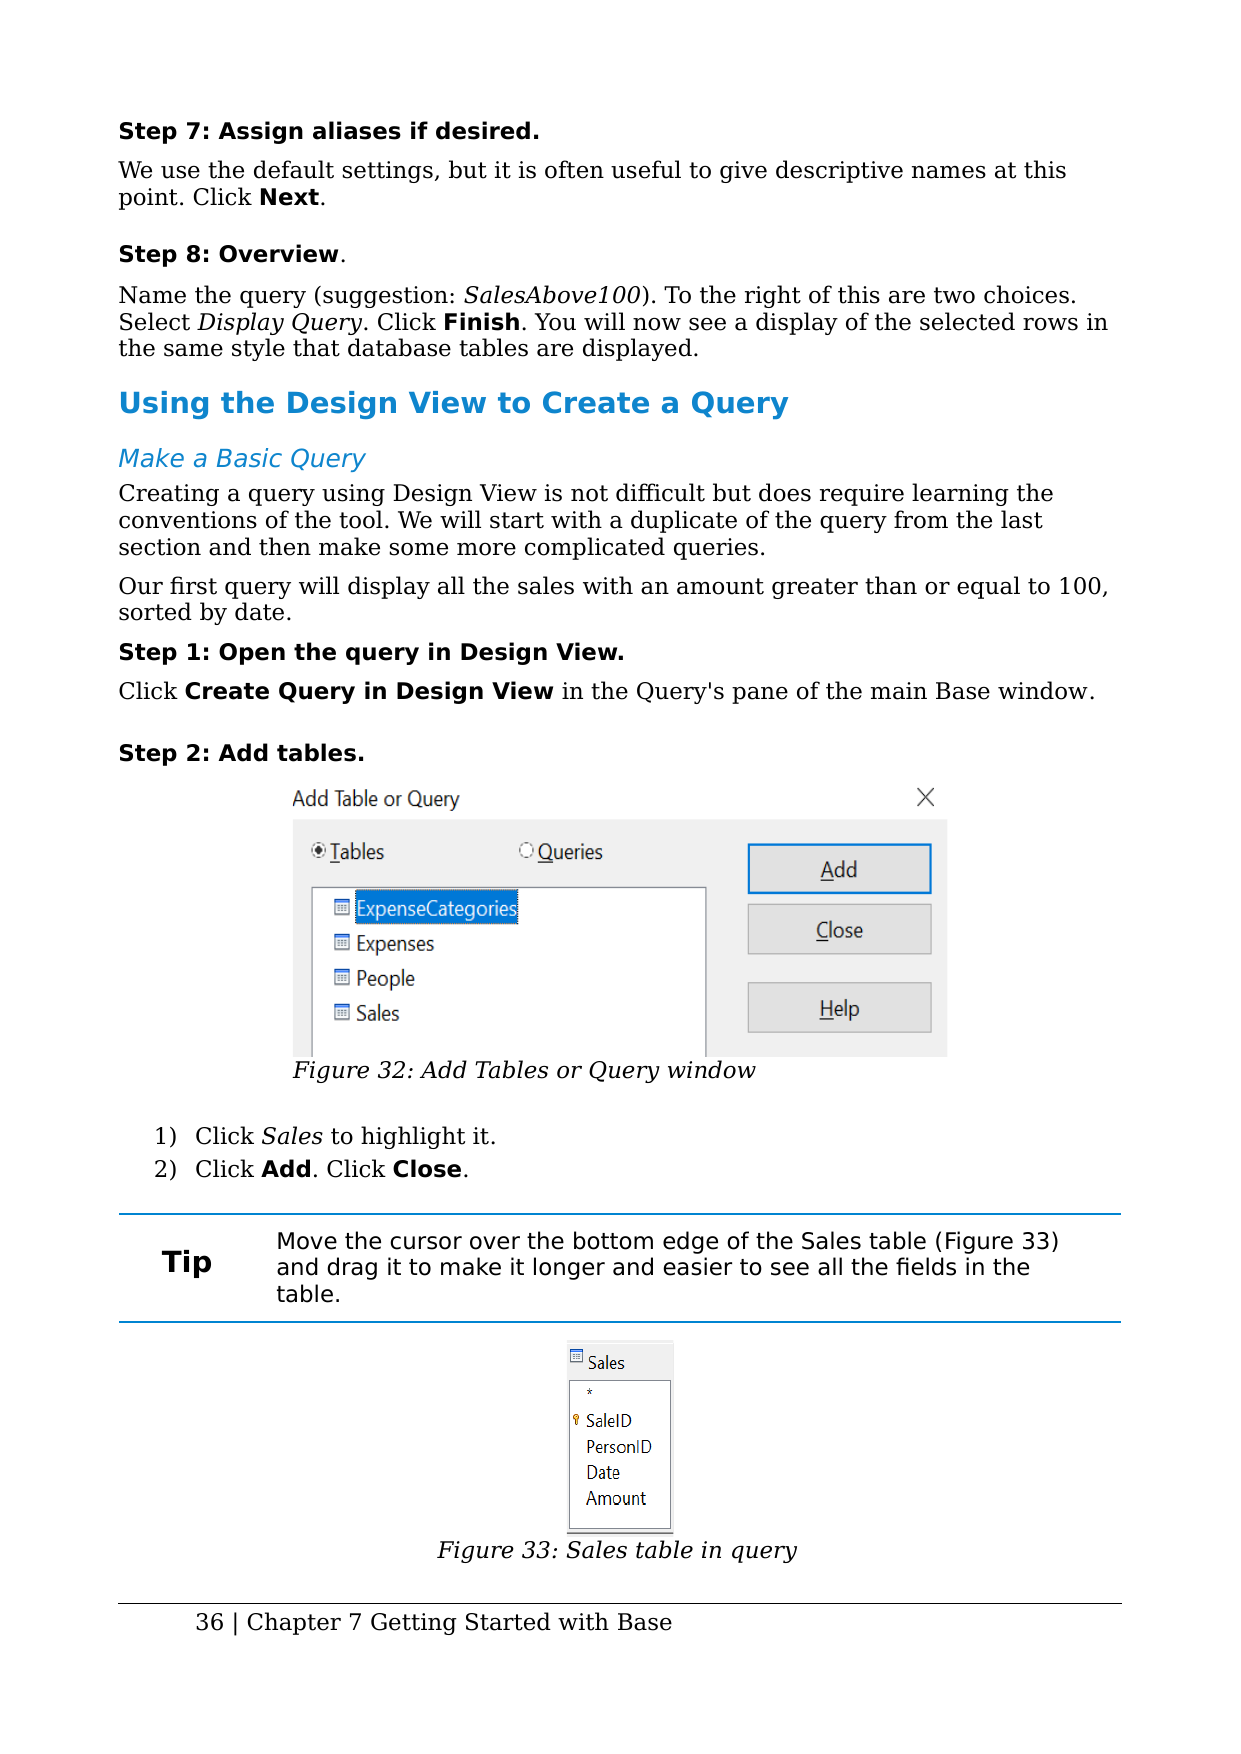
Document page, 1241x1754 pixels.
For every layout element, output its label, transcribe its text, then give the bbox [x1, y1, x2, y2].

list Click Sales to highlight it. [177, 1123, 1122, 1149]
subtitle Using the Design View to Create a Query [118, 387, 1122, 421]
text Step 2: Add tables. [118, 741, 1122, 767]
text Name the query (suggestion: SalesAbove100). To the right of this are two choices. Select Display Query. Click Finish. You will now see a display of the selected rows in the same style that database tables are displayed. [118, 282, 1122, 362]
text Figure 32: Add Tables or Query window [293, 1057, 947, 1084]
subtitle Make a Basic Query [118, 445, 1122, 474]
text Creating a query using Design View is not difficult but does require learning the conventions of the tool. We will start with a duplicate of the query from the last section and then make some more complicated queries. [118, 480, 1122, 560]
text We use the default settings, but it is often useful to give descriptive names at this point. Click Next. [118, 157, 1122, 211]
text Step 8: Overview. [118, 241, 1122, 267]
table_header Tip [119, 1215, 255, 1321]
text Figure 33: Sales table in query [437, 1537, 803, 1564]
text Step 7: Assign aliases if desired. [118, 118, 1122, 145]
list Click Add. Click Close. [177, 1156, 1122, 1182]
picture [566, 1340, 674, 1537]
table_header Move the cursor over the bottom edge of the Sales table (Figure 33) and drag it to make it longer and easier to see all the fields in the table. [255, 1215, 1121, 1321]
picture [292, 776, 948, 1057]
text Our first query will display all the sales with an amount greater than or equal to 100, sorted by date. [118, 573, 1122, 626]
text Step 1: Open the query in Design View. [118, 639, 1122, 665]
text Click Create Query in Design View in the Query's pane of the main Base window. [118, 678, 1122, 704]
